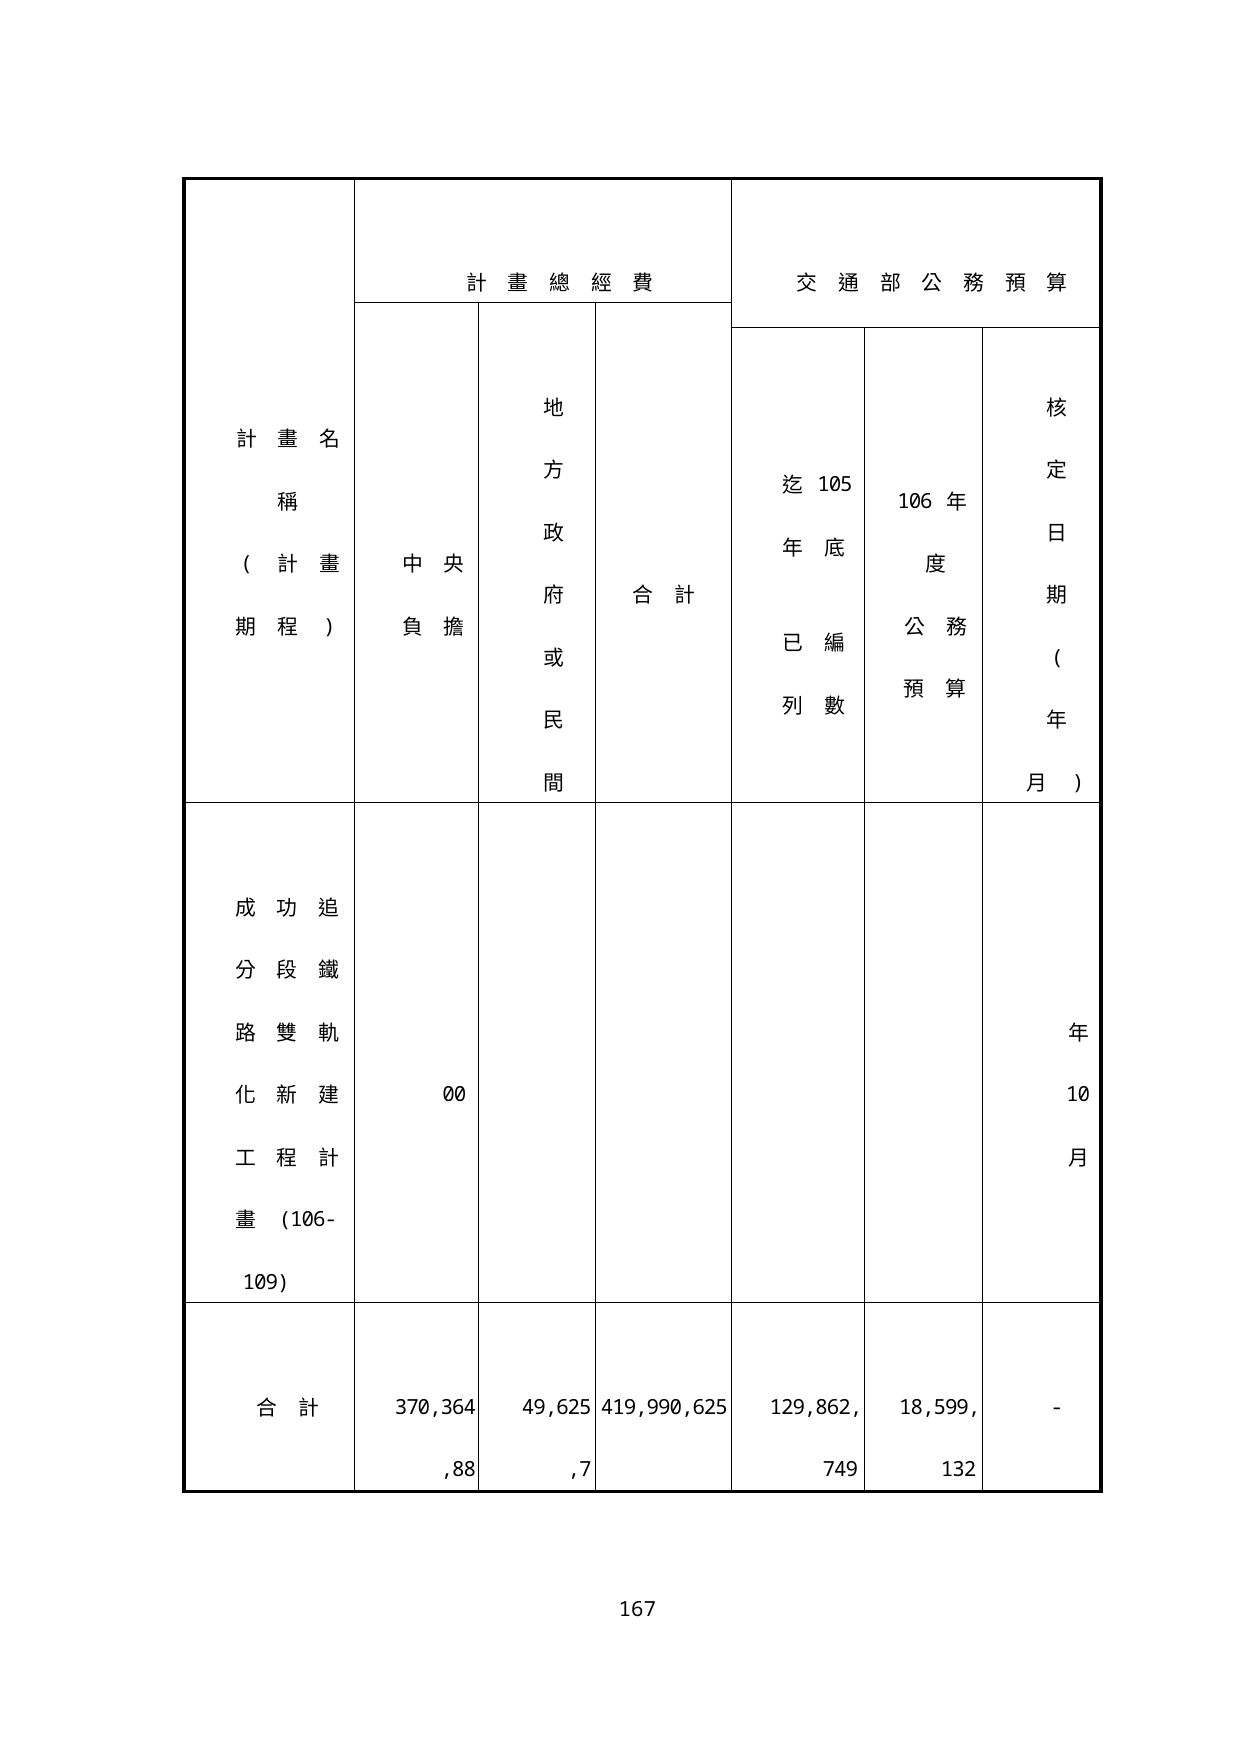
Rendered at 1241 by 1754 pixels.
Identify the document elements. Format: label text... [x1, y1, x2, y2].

table_cell 合計 [596, 303, 731, 802]
table_cell 18,599,132 [865, 1303, 982, 1490]
table_cell 地方政府或民間投資 [479, 303, 595, 802]
table_cell - [983, 1303, 1099, 1490]
table_cell 中央負擔 [355, 303, 478, 802]
table_cell - [732, 803, 864, 1302]
table_header 計畫名稱 (計畫期程) [186, 180, 354, 802]
table_cell 106年度 公務預算 [865, 328, 982, 802]
table_cell 129,862,749 [732, 1303, 864, 1490]
table_header 交通部公務預算編列情形 [732, 180, 1099, 327]
table_cell 419,990,625 [596, 1303, 731, 1490]
table_cell 370,364,88 [355, 1303, 478, 1490]
table_cell 核定日期 (年月) [983, 328, 1099, 802]
table_cell 00 [355, 803, 478, 1302]
table_cell [596, 803, 731, 1302]
table_header 計畫總經費 [355, 180, 731, 302]
table_cell 49,625,7 [479, 1303, 595, 1490]
table_cell [865, 803, 982, 1302]
table_cell 合計 [186, 1303, 354, 1490]
table_cell 迄105年底 已編列數 [732, 328, 864, 802]
table_cell 年10月 [983, 803, 1099, 1302]
table_cell - [479, 803, 595, 1302]
table_cell 成功追分段鐵路雙軌化新建工程計畫(106-109) [186, 803, 354, 1302]
